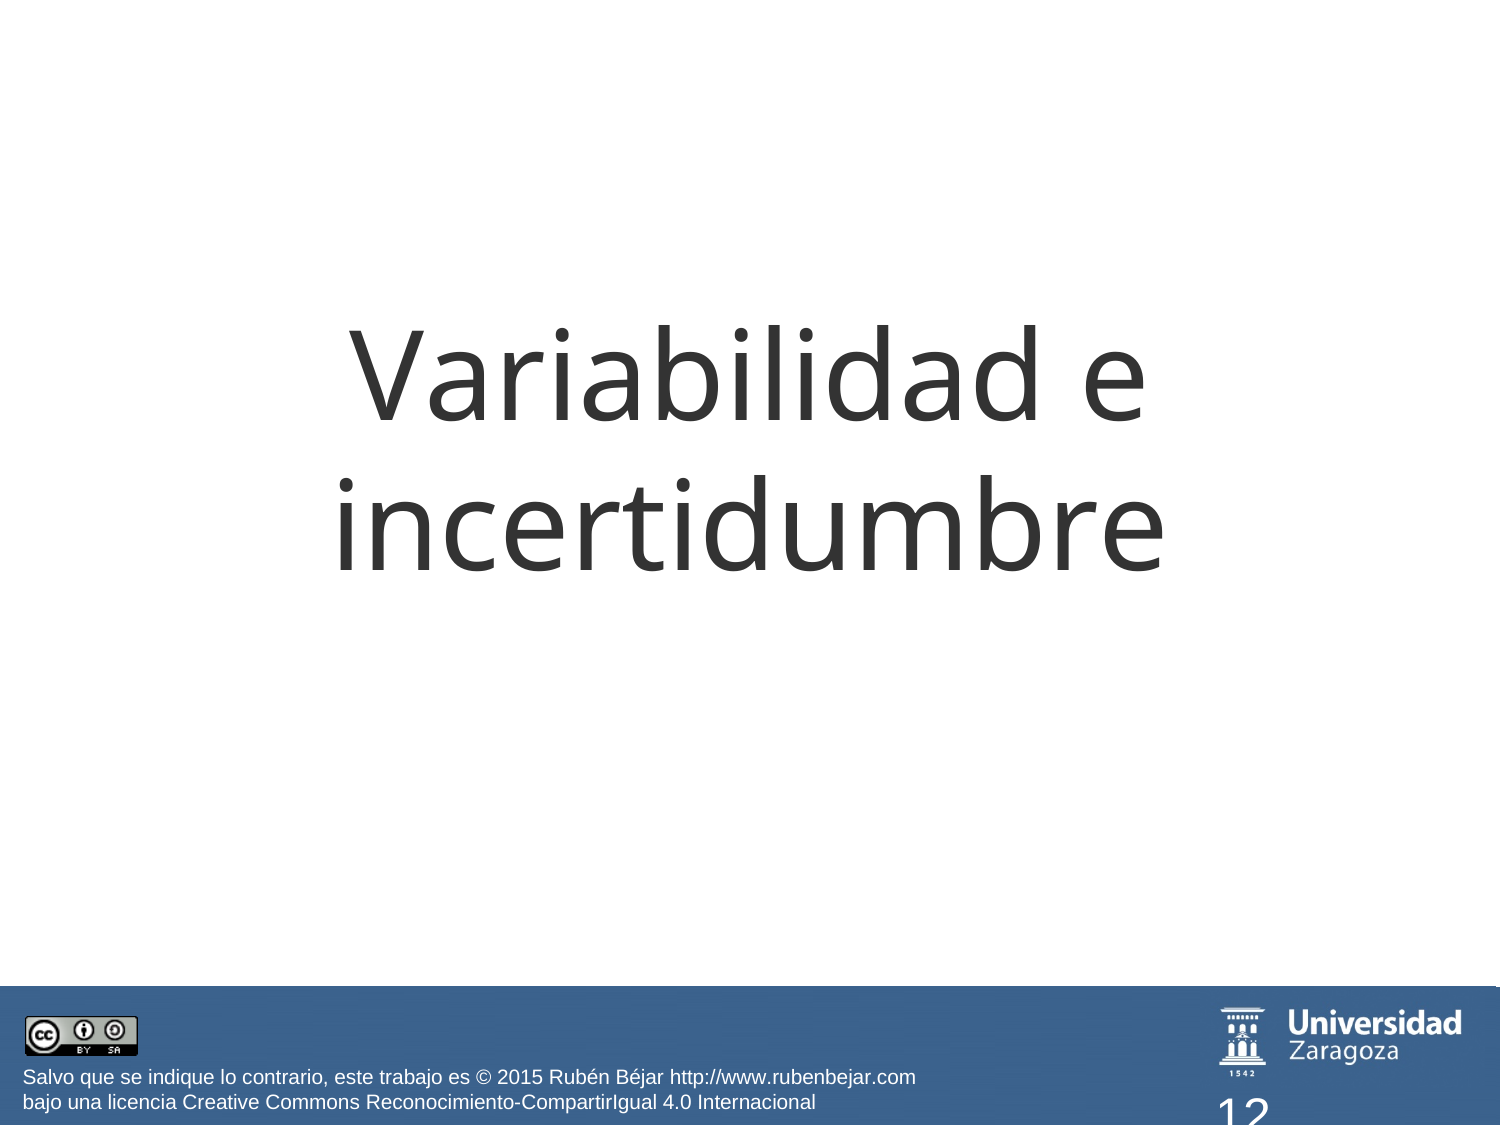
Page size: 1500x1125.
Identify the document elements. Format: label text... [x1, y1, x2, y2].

picture [0, 986, 1500, 1125]
text_box Variabilidad e incertidumbre [169, 307, 1331, 585]
